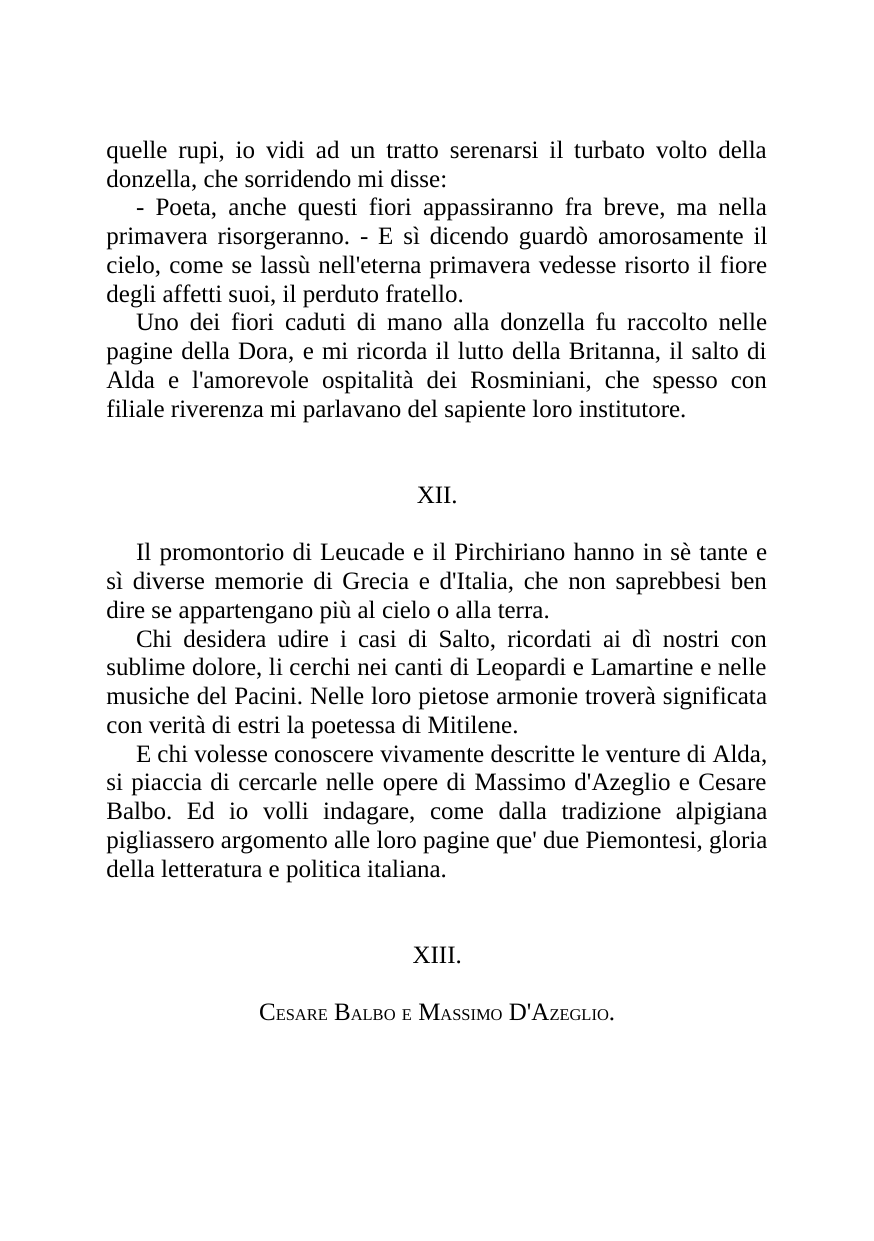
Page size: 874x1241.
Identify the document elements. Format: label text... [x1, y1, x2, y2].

text Chi desidera udire i casi di Salto, ricordati ai dì nostri con sublime dolore, li cerchi nei canti di Leopardi e Lamartine e nelle musiche del Pacini. Nelle loro pietose armonie troverà significata con verità di estri la poetessa di Mitilene. [106, 624, 768, 739]
text Il promontorio di Leucade e il Pirchiriano hanno in sè tante e sì diverse memorie di Grecia e d'Italia, che non saprebbesi ben dire se appartengano più al cielo o alla terra. [106, 537, 768, 624]
text XII. [106, 480, 768, 509]
text Cesare Balbo e Massimo D'Azeglio. [106, 997, 768, 1026]
text Uno dei fiori caduti di mano alla donzella fu raccolto nelle pagine della Dora, e mi ricorda il lutto della Britanna, il salto di Alda e l'amorevole ospitalità dei Rosminiani, che spesso con filiale riverenza mi parlavano del sapiente loro institutore. [106, 307, 768, 422]
text quelle rupi, io vidi ad un tratto serenarsi il turbato volto della donzella, che sorridendo mi disse: [106, 135, 768, 192]
text - Poeta, anche questi fiori appassiranno fra breve, ma nella primavera risorgeranno. - E sì dicendo guardò amorosamente il cielo, come se lassù nell'eterna primavera vedesse risorto il fiore degli affetti suoi, il perduto fratello. [106, 192, 768, 307]
text XIII. [106, 940, 768, 969]
text E chi volesse conoscere vivamente descritte le venture di Alda, si piaccia di cercarle nelle opere di Massimo d'Azeglio e Cesare Balbo. Ed io volli indagare, come dalla tradizione alpigiana pigliassero argomento alle loro pagine que' due Piemontesi, gloria della letteratura e politica italiana. [106, 739, 768, 882]
